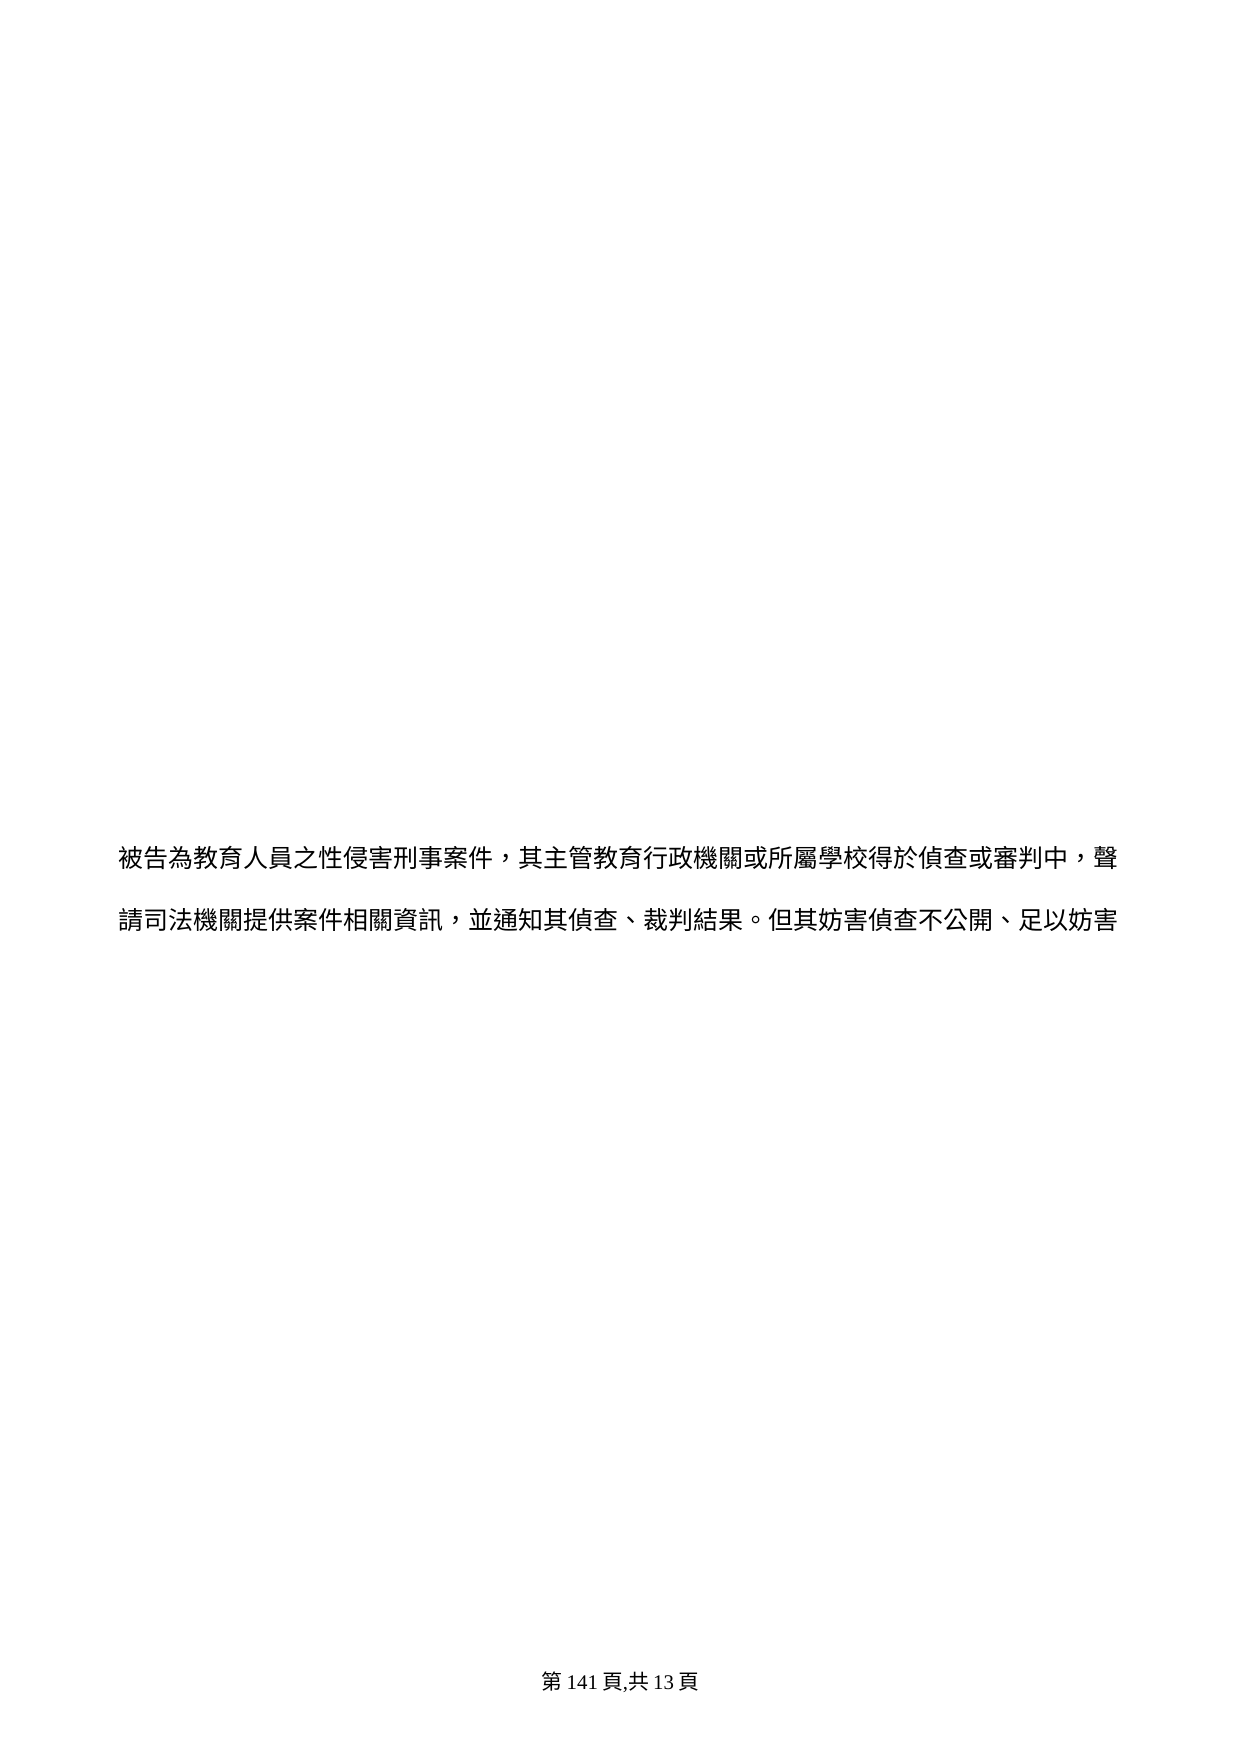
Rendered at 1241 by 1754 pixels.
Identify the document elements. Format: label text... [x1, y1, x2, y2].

text 被告為教育人員之性侵害刑事案件，其主管教育行政機關或所屬學校得於偵查或審判中，聲請司法機關提供案件相關資訊，並通知其偵查、裁判結果。但其妨害偵查不公開、足以妨害 [118, 814, 1122, 939]
